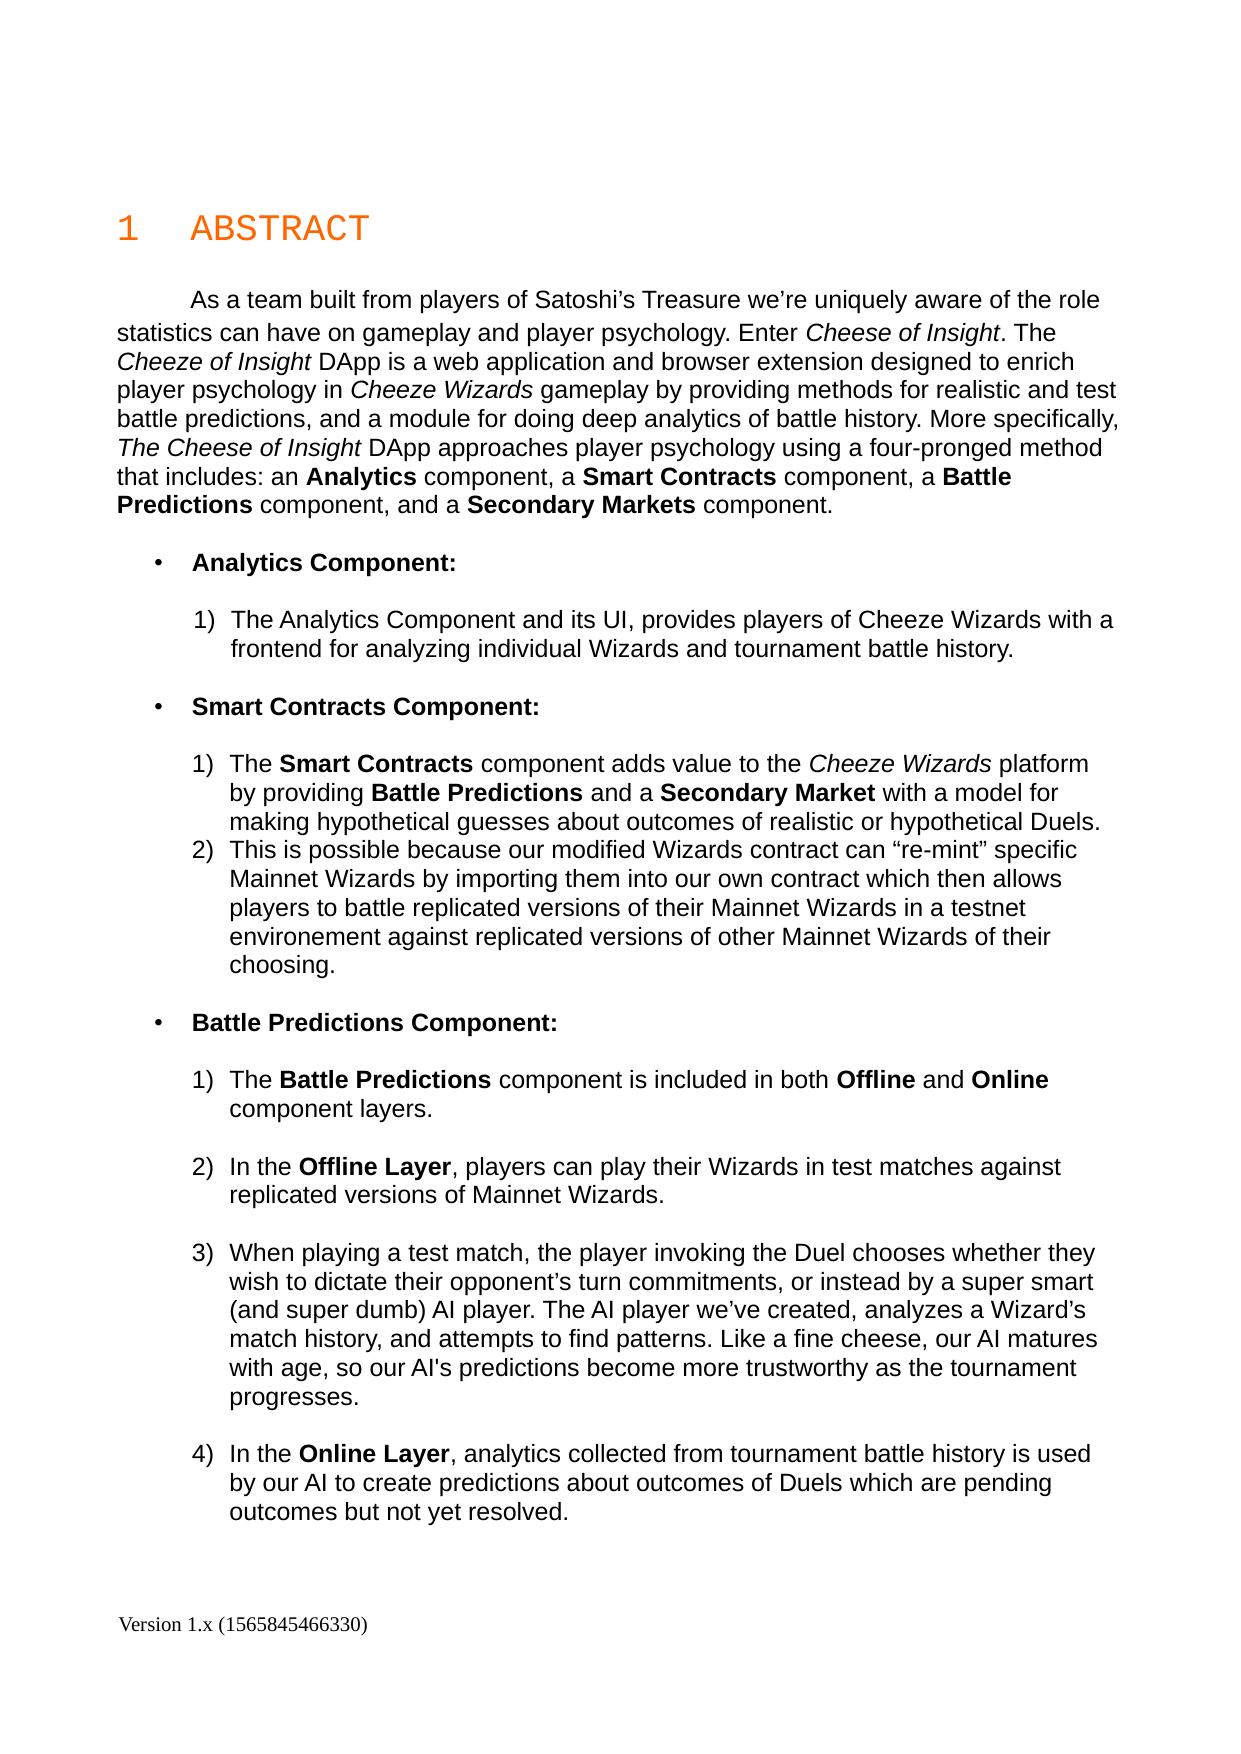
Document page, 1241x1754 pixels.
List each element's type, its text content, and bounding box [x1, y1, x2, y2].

list Analytics Component: [154, 548, 1122, 577]
list This is possible because our modified Wizards contract can “re-mint” specific Mainnet Wizards by importing them into our own contract which then allows players to battle replicated versions of their Mainnet Wizards in a testnet environement against replicated versions of other Mainnet Wizards of their choosing. [192, 835, 1122, 979]
list Battle Predictions Component: [154, 1008, 1122, 1037]
list The Analytics Component and its UI, provides players of Cheeze Wizards with a frontend for analyzing individual Wizards and tournament battle history. [193, 605, 1122, 663]
list The Smart Contracts component adds value to the Cheeze Wizards platform by providing Battle Predictions and a Secondary Market with a model for making hypothetical guesses about outcomes of realistic or hypothetical Duels. [192, 749, 1122, 835]
list When playing a test match, the player invoking the Duel chooses whether they wish to dictate their opponent’s turn commitments, or instead by a super smart (and super dumb) AI player. The AI player we’ve created, analyzes a Wizard’s match history, and attempts to find patterns. Like a fine cheese, our AI matures with age, so our AI's predictions become more trustworthy as the tournament progresses. [192, 1238, 1122, 1411]
text As a team built from players of Satoshi’s Treasure we’re uniquely aware of the role statistics can have on gameplay and player psychology. Enter Cheese of Insight. The Cheeze of Insight DApp is a web application and browser extension designed to enrich player psychology in Cheeze Wizards gameplay by providing methods for realistic and test battle predictions, and a module for doing deep analytics of battle history. More specifically, The Cheese of Insight DApp approaches player psychology using a four-pronged method that includes: an Analytics component, a Smart Contracts component, a Battle Predictions component, and a Secondary Markets component. [117, 285, 1122, 519]
list In the Offline Layer, players can play their Wizards in test matches against replicated versions of Mainnet Wizards. [192, 1152, 1122, 1209]
list Smart Contracts Component: [154, 692, 1122, 720]
subtitle 1 ABSTRACT [117, 209, 1122, 252]
list The Battle Predictions component is included in both Offline and Online component layers. [192, 1066, 1122, 1123]
list In the Online Layer, analytics collected from tournament battle history is used by our AI to create predictions about outcomes of Duels which are pending outcomes but not yet resolved. [192, 1439, 1122, 1526]
